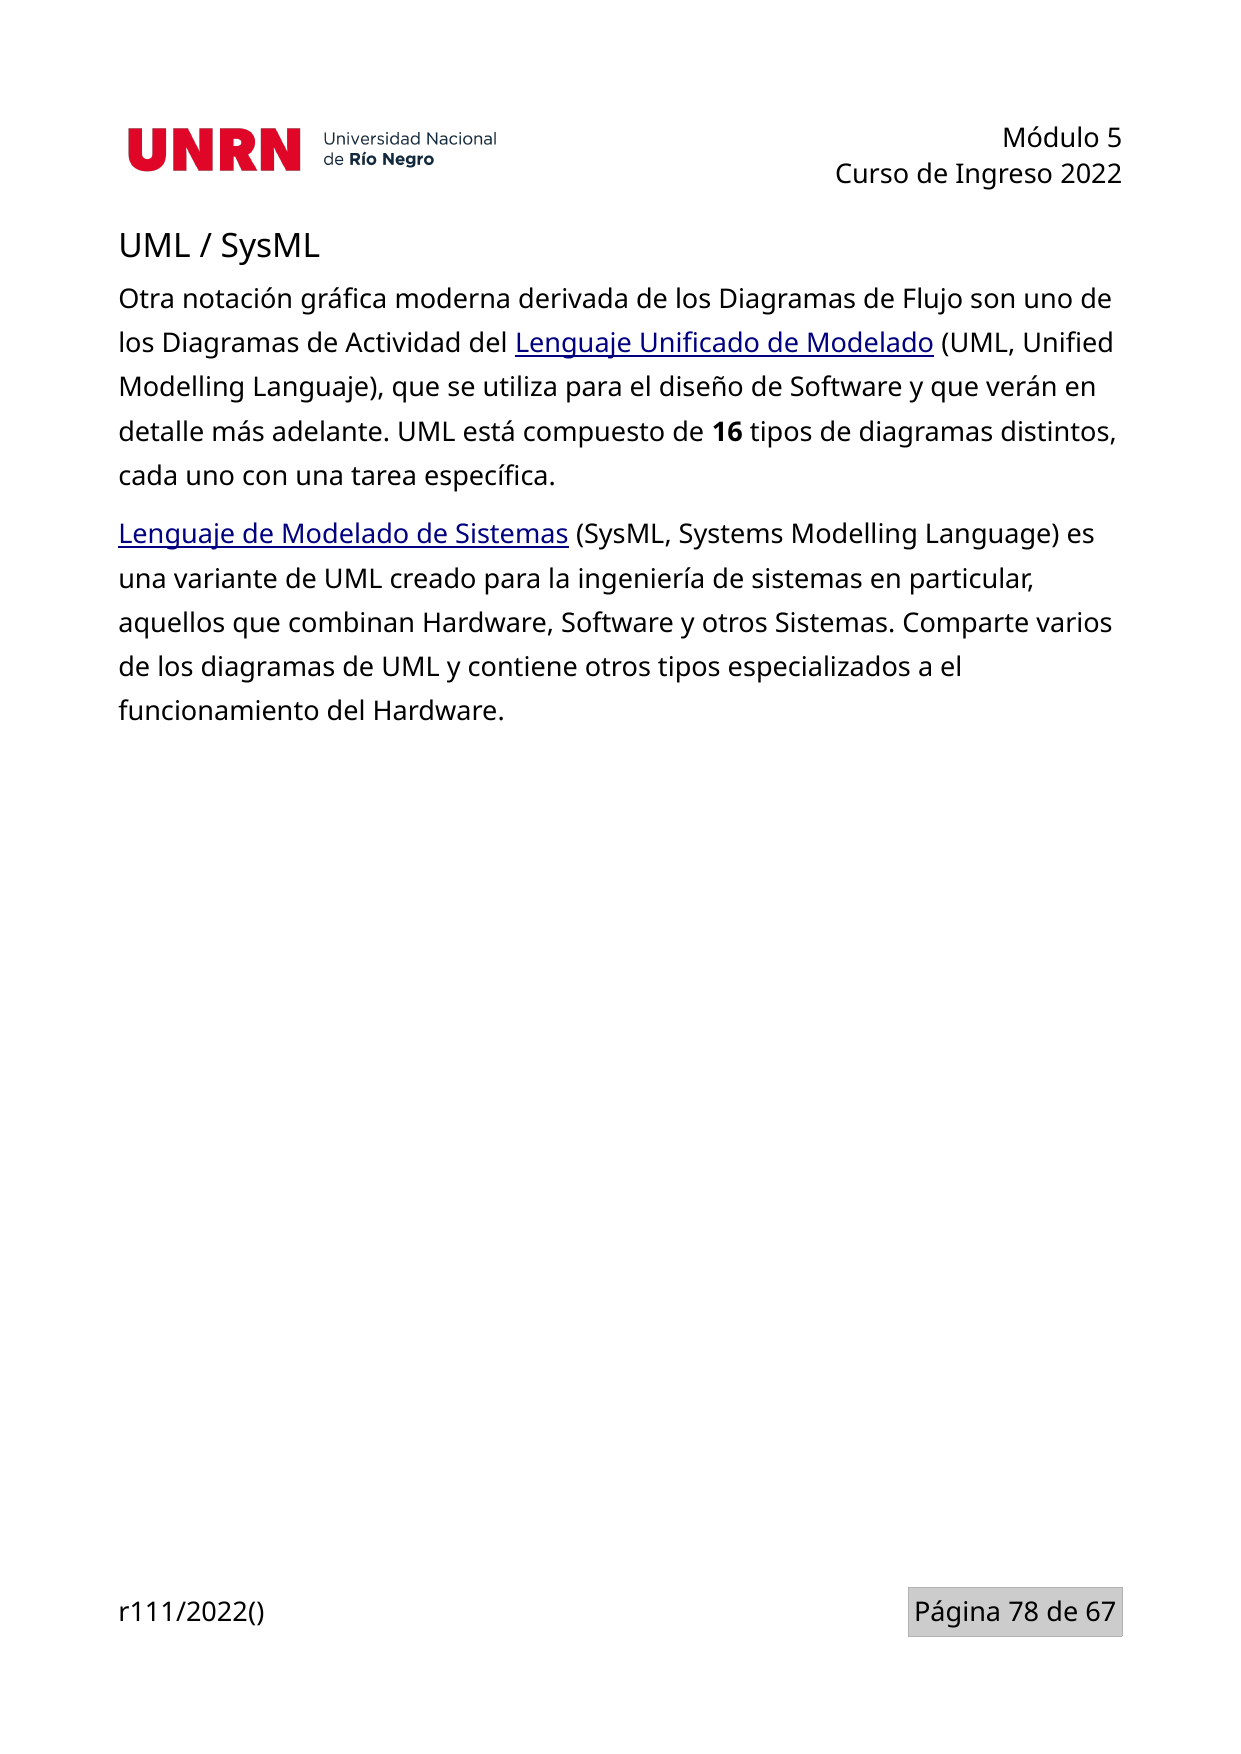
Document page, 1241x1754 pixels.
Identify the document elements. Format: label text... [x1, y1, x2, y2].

text Lenguaje de Modelado de Sistemas (SysML, Systems Modelling Language) es una variante de UML creado para la ingeniería de sistemas en particular, aquellos que combinan Hardware, Software y otros Sistemas. Comparte varios de los diagramas de UML y contiene otros tipos especializados a el funcionamiento del Hardware. [118, 515, 1122, 728]
text Otra notación gráfica moderna derivada de los Diagramas de Flujo son uno de los Diagramas de Actividad del Lenguaje Unificado de Modelado (UML, Unified Modelling Languaje), que se utiliza para el diseño de Software y que verán en detalle más adelante. UML está compuesto de 16 tipos de diagramas distintos, cada uno con una tarea específica. [118, 279, 1122, 493]
subtitle UML / SysML [118, 221, 1122, 267]
picture [118, 118, 505, 180]
